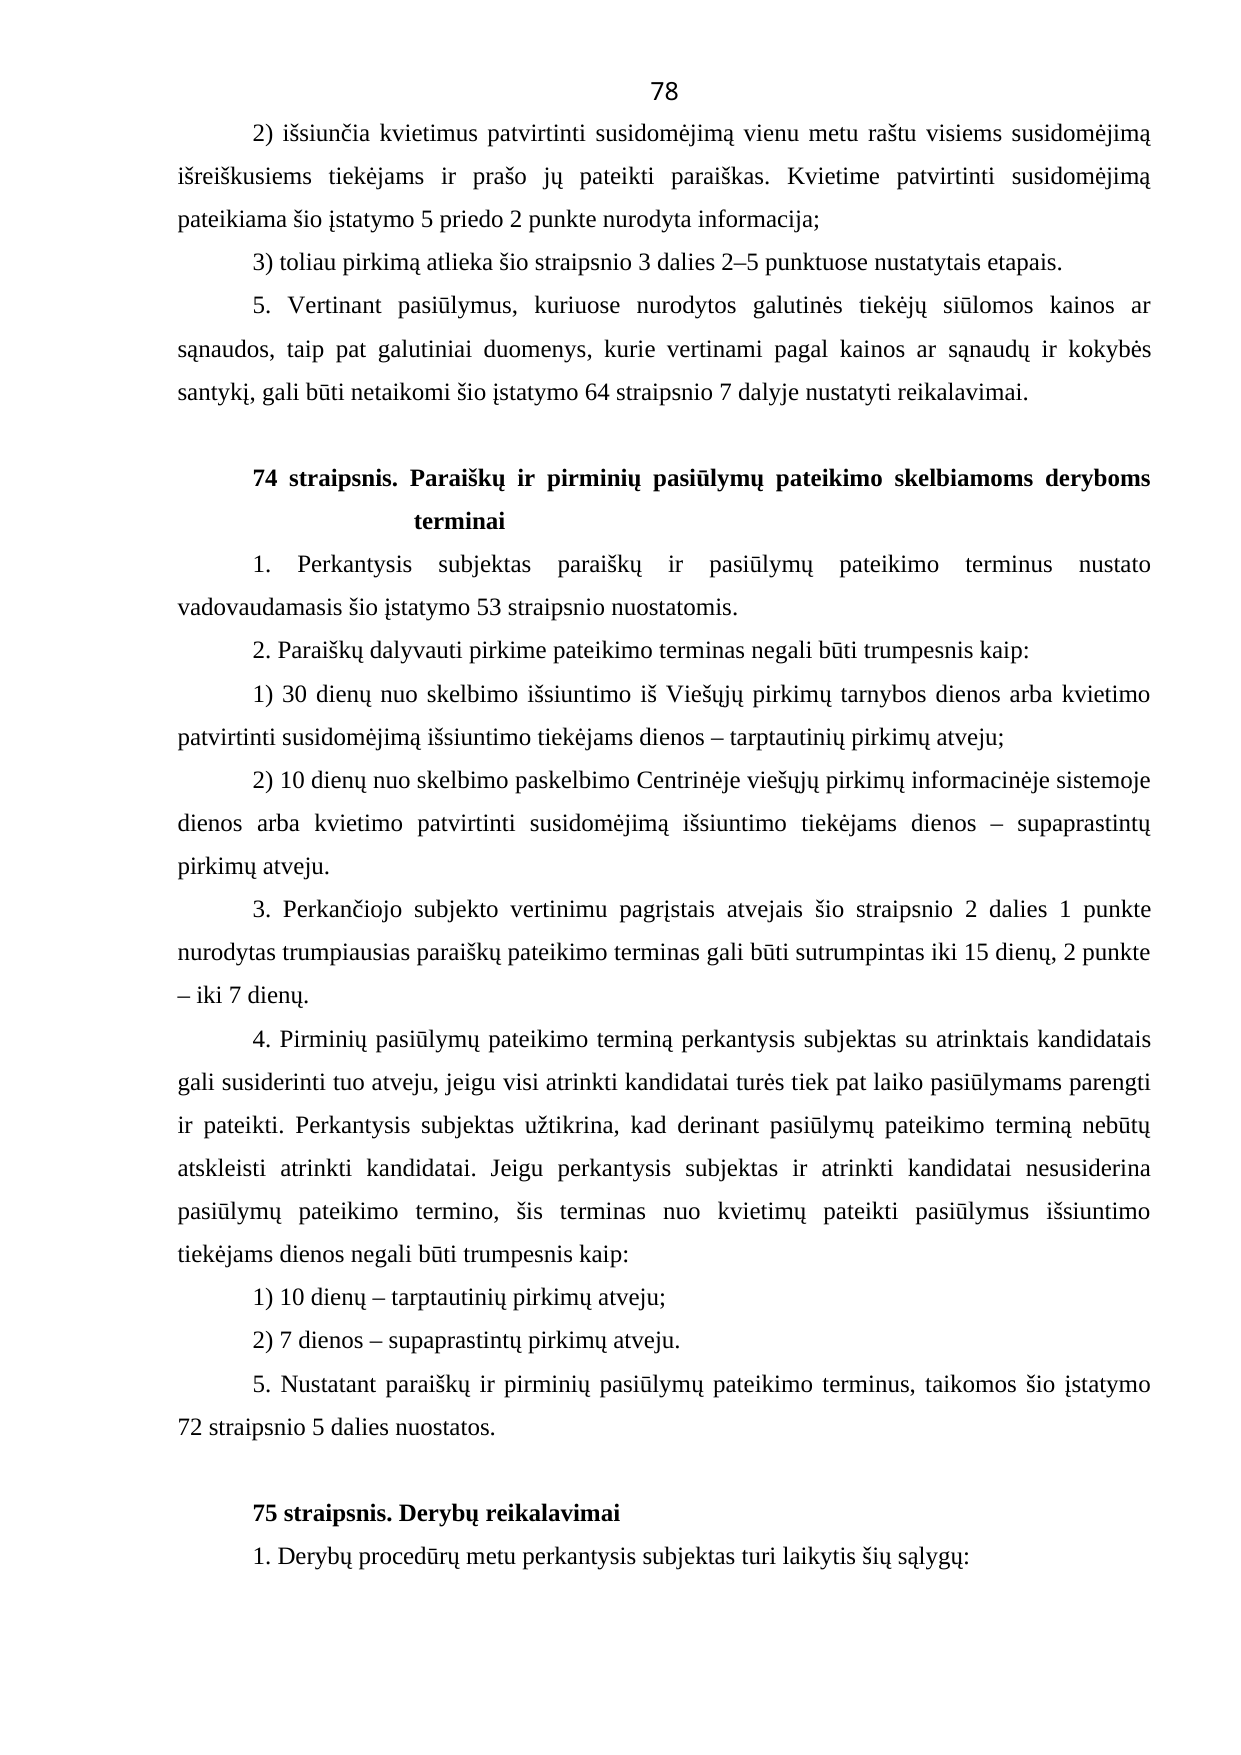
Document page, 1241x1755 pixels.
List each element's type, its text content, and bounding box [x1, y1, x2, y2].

subtitle 1. Derybų procedūrų metu perkantysis subjektas turi laikytis šių sąlygų: [177, 1541, 1152, 1570]
text 1) 10 dienų – tarptautinių pirkimų atveju; [177, 1282, 1152, 1311]
text 1) 30 dienų nuo skelbimo išsiuntimo iš Viešųjų pirkimų tarnybos dienos arba kvietimo patvirtinti susidomėjimą išsiuntimo tiekėjams dienos – tarptautinių pirkimų atveju; [177, 679, 1152, 751]
text 2) išsiunčia kvietimus patvirtinti susidomėjimą vienu metu raštu visiems susidomėjimą išreiškusiems tiekėjams ir prašo jų pateikti paraiškas. Kvietime patvirtinti susidomėjimą pateikiama šio įstatymo 5 priedo 2 punkte nurodyta informacija; [177, 118, 1152, 233]
text 2) 7 dienos – supaprastintų pirkimų atveju. [177, 1326, 1152, 1354]
text 5. Nustatant paraiškų ir pirminių pasiūlymų pateikimo terminus, taikomos šio įstatymo 72 straipsnio 5 dalies nuostatos. [177, 1369, 1152, 1441]
text 3) toliau pirkimą atlieka šio straipsnio 3 dalies 2–5 punktuose nustatytais etapais. [177, 247, 1152, 276]
text 2. Paraiškų dalyvauti pirkime pateikimo terminas negali būti trumpesnis kaip: [177, 636, 1152, 664]
text 3. Perkančiojo subjekto vertinimu pagrįstais atvejais šio straipsnio 2 dalies 1 punkte nurodytas trumpiausias paraiškų pateikimo terminas gali būti sutrumpintas iki 15 dienų, 2 punkte – iki 7 dienų. [177, 894, 1152, 1009]
text 1. Perkantysis subjektas paraiškų ir pasiūlymų pateikimo terminus nustato vadovaudamasis šio įstatymo 53 straipsnio nuostatomis. [177, 549, 1152, 621]
text 75 straipsnis. Derybų reikalavimai [177, 1498, 1152, 1527]
text 5. Vertinant pasiūlymus, kuriuose nurodytos galutinės tiekėjų siūlomos kainos ar sąnaudos, taip pat galutiniai duomenys, kurie vertinami pagal kainos ar sąnaudų ir kokybės santykį, gali būti netaikomi šio įstatymo 64 straipsnio 7 dalyje nustatyti reikalavimai. [177, 291, 1152, 406]
subtitle 74 straipsnis. Paraiškų ir pirminių pasiūlymų pateikimo skelbiamoms deryboms terminai [252, 463, 1152, 535]
text 2) 10 dienų nuo skelbimo paskelbimo Centrinėje viešųjų pirkimų informacinėje sistemoje dienos arba kvietimo patvirtinti susidomėjimą išsiuntimo tiekėjams dienos – supaprastintų pirkimų atveju. [177, 765, 1152, 880]
text 4. Pirminių pasiūlymų pateikimo terminą perkantysis subjektas su atrinktais kandidatais gali susiderinti tuo atveju, jeigu visi atrinkti kandidatai turės tiek pat laiko pasiūlymams parengti ir pateikti. Perkantysis subjektas užtikrina, kad derinant pasiūlymų pateikimo terminą nebūtų atskleisti atrinkti kandidatai. Jeigu perkantysis subjektas ir atrinkti kandidatai nesusiderina pasiūlymų pateikimo termino, šis terminas nuo kvietimų pateikti pasiūlymus išsiuntimo tiekėjams dienos negali būti trumpesnis kaip: [177, 1024, 1152, 1268]
